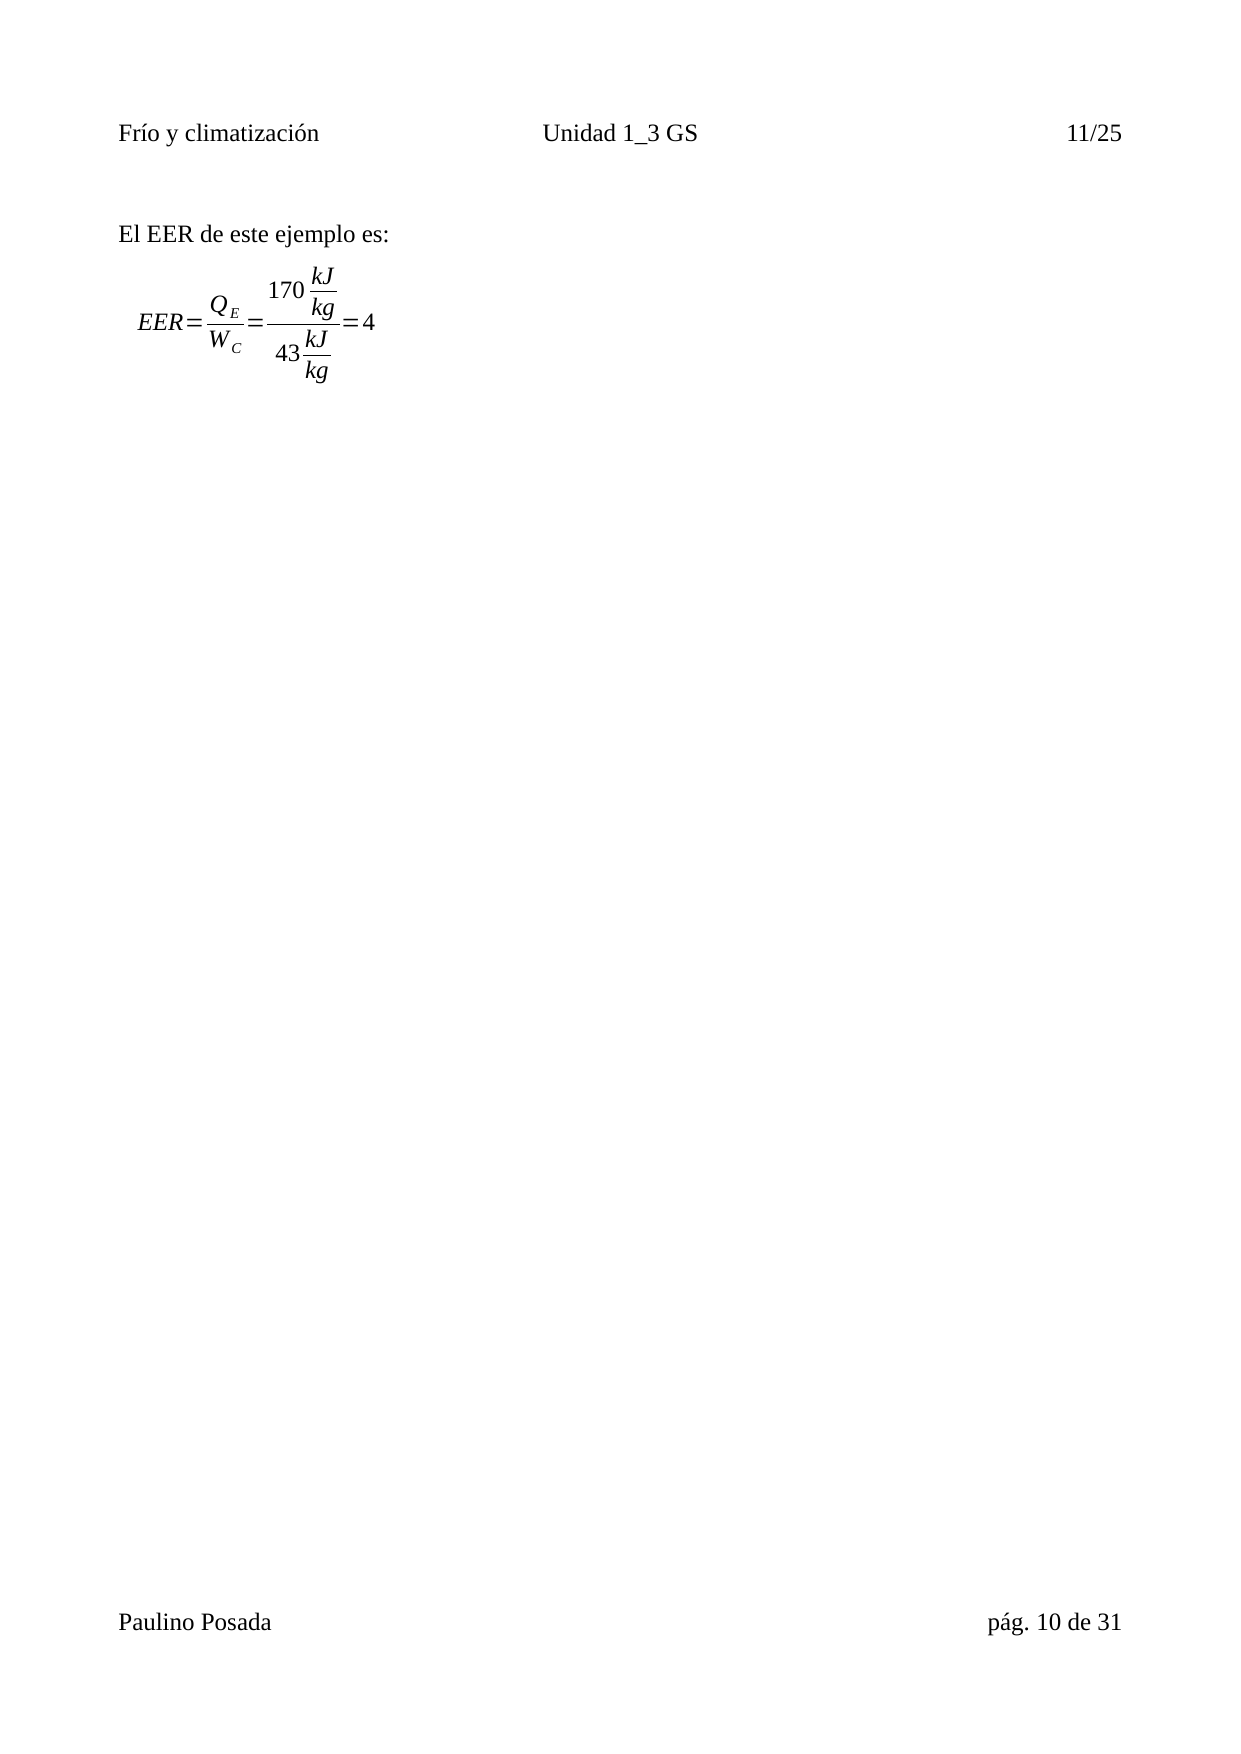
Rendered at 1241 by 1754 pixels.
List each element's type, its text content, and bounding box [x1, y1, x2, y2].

text El EER de este ejemplo es: [118, 219, 1122, 248]
